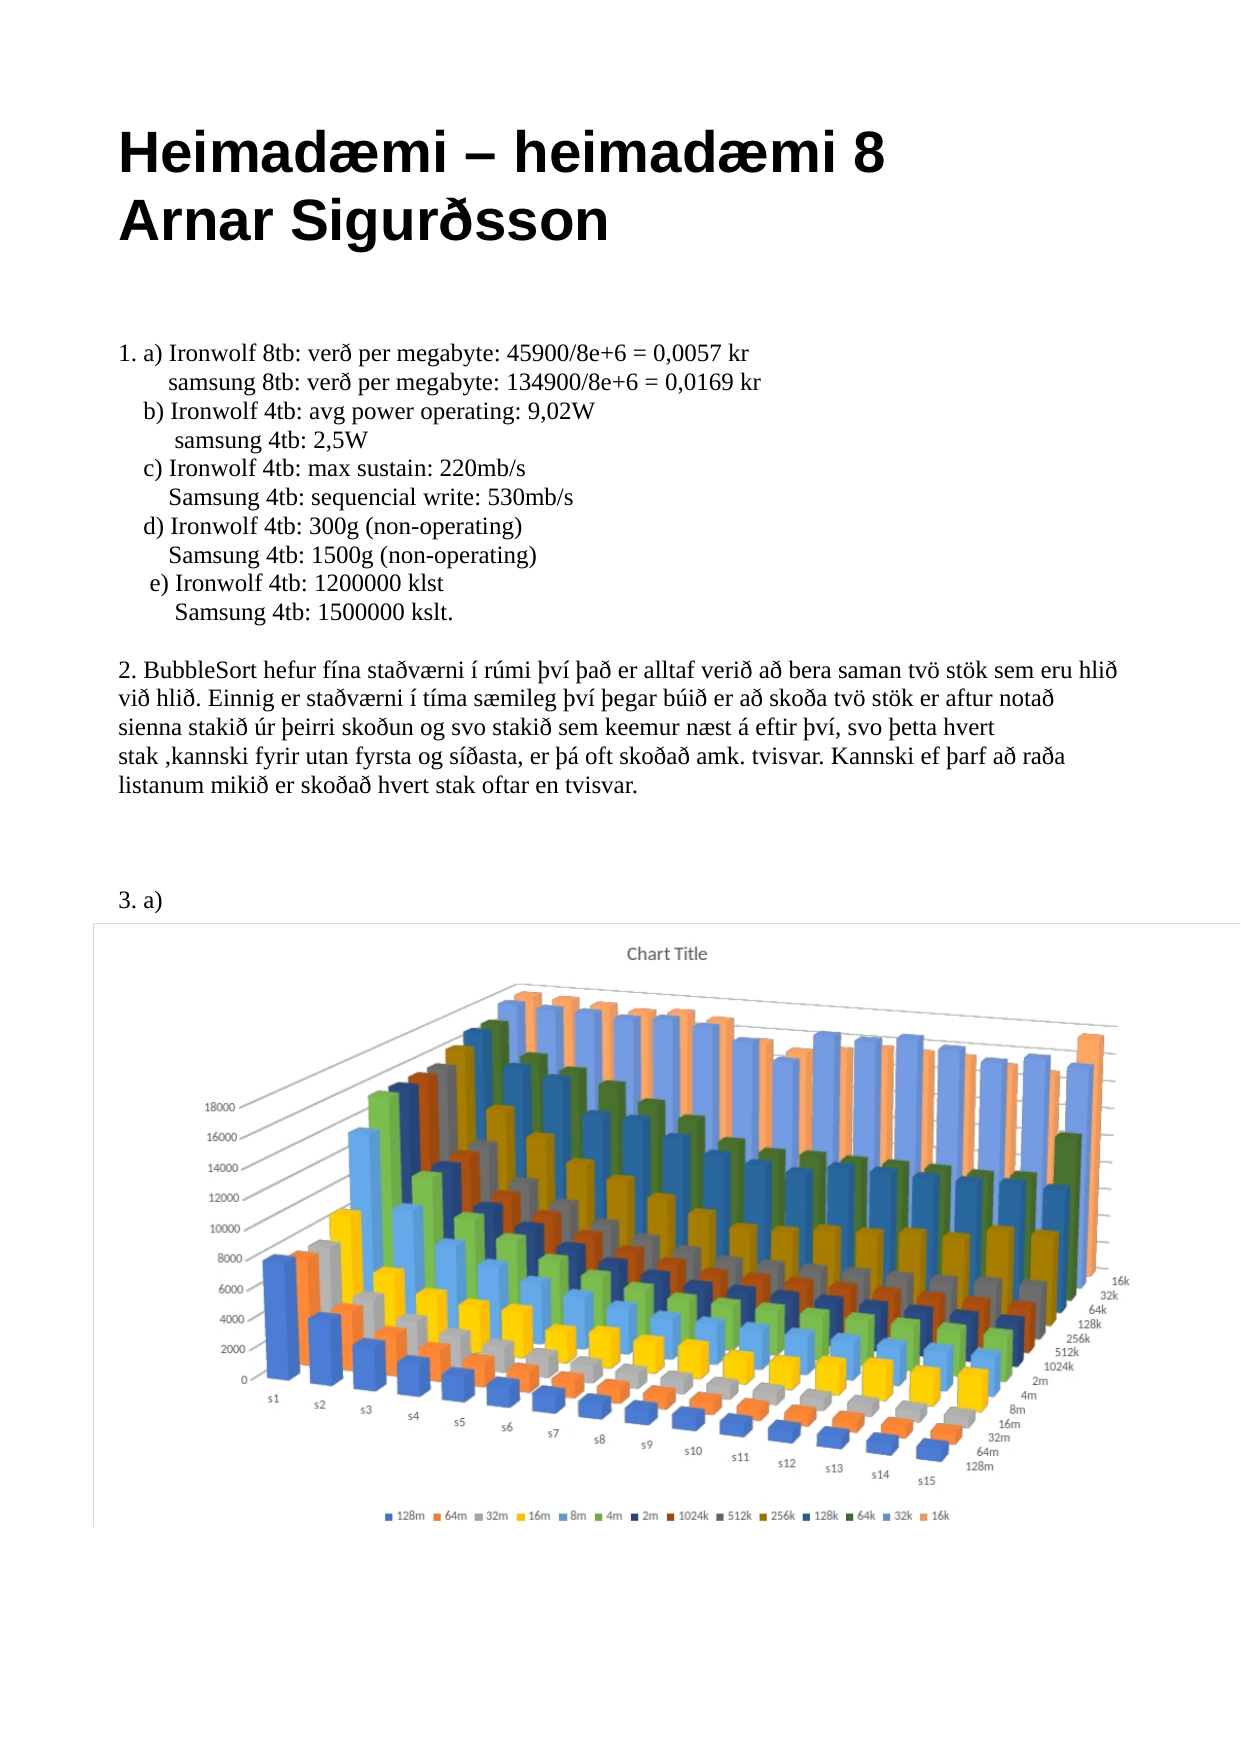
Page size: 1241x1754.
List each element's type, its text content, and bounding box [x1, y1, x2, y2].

title Heimadæmi – heimadæmi 8 [118, 118, 1122, 185]
title Arnar Sigurðsson [118, 185, 1122, 252]
text Samsung 4tb: 1500g (non-operating) [118, 540, 1122, 568]
text 3. a) [118, 885, 1122, 913]
text b) Ironwolf 4tb: avg power operating: 9,02W [118, 396, 1122, 425]
text d) Ironwolf 4tb: 300g (non-operating) [118, 511, 1122, 540]
text Samsung 4tb: 1500000 kslt. [118, 597, 1122, 626]
text 2. BubbleSort hefur fína staðværni í rúmi því það er alltaf verið að bera saman tvö stök sem eru hlið við hlið. Einnig er staðværni í tíma sæmileg því þegar búið er að skoða tvö stök er aftur notað sienna stakið úr þeirri skoðun og svo stakið sem keemur næst á eftir því, svo þetta hvert stak ,kannski fyrir utan fyrsta og síðasta, er þá oft skoðað amk. tvisvar. Kannski ef þarf að raða listanum mikið er skoðað hvert stak oftar en tvisvar. [118, 655, 1122, 798]
text e) Ironwolf 4tb: 1200000 klst [118, 568, 1122, 597]
text 1. a) Ironwolf 8tb: verð per megabyte: 45900/8e+6 = 0,0057 kr [118, 338, 1122, 367]
text Samsung 4tb: sequencial write: 530mb/s [118, 482, 1122, 511]
text samsung 8tb: verð per megabyte: 134900/8e+6 = 0,0169 kr [118, 367, 1122, 396]
text c) Ironwolf 4tb: max sustain: 220mb/s [118, 453, 1122, 482]
text samsung 4tb: 2,5W [118, 425, 1122, 453]
